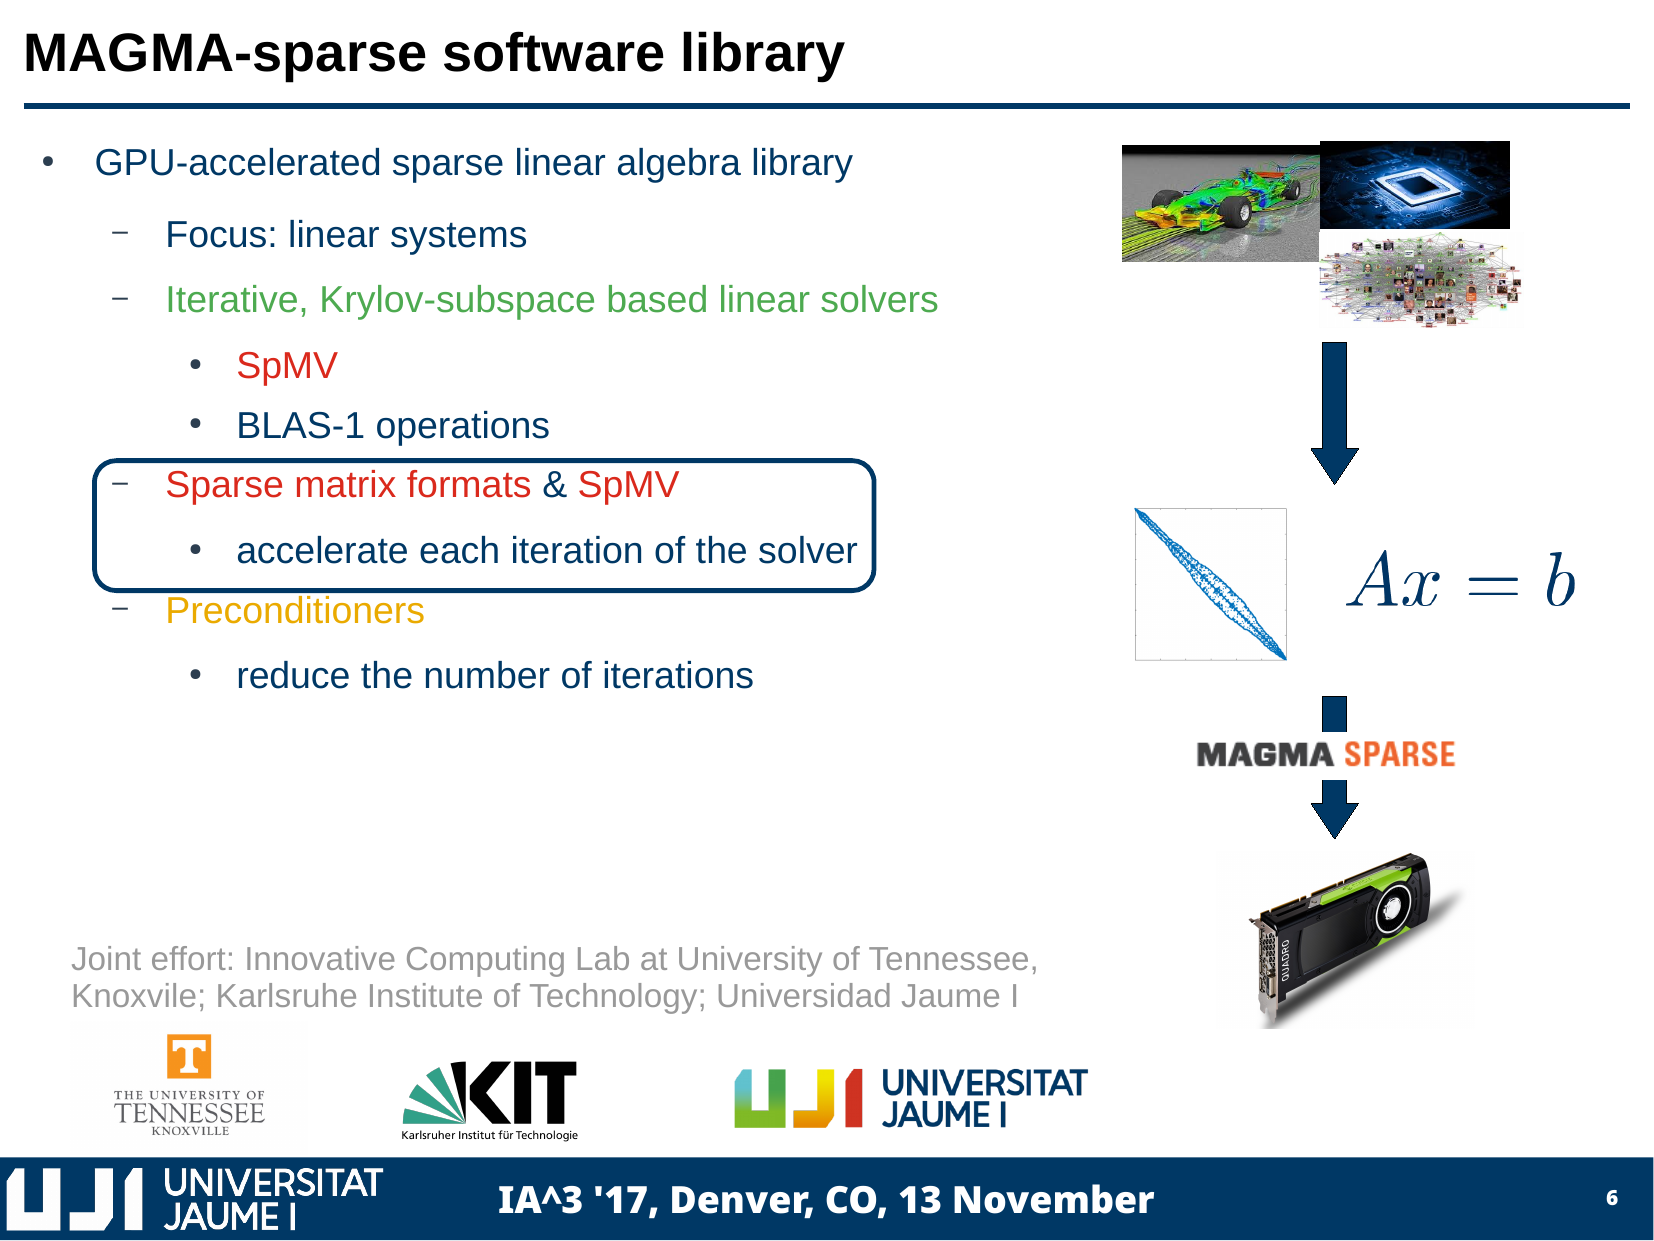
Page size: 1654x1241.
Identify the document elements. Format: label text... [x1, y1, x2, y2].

title MAGMA-sparse software library [23, 0, 1630, 107]
picture [70, 1021, 308, 1155]
text_box [1311, 342, 1359, 485]
picture [401, 1057, 579, 1146]
picture [0, 1158, 390, 1241]
picture [1346, 550, 1575, 606]
picture [1134, 507, 1288, 662]
picture [1189, 732, 1465, 780]
picture [1216, 851, 1475, 1029]
picture [732, 1062, 1094, 1132]
text_box [1322, 696, 1347, 732]
text_box [1311, 780, 1359, 839]
picture [1122, 141, 1524, 328]
text_box Joint effort: Innovative Computing Lab at University of Tennessee, Knoxvile; Karlsruhe Institute of Technology; Universidad Jaume I [20, 933, 1099, 1028]
list GPU-accelerated sparse linear algebra library Focus: linear systems Iterative, Krylov-subspace based linear solvers SpMV BLAS-1 operations Sparse matrix formats & SpMV accelerate each iteration of the solver Preconditioners reduce the number of iterations [23, 141, 1040, 721]
